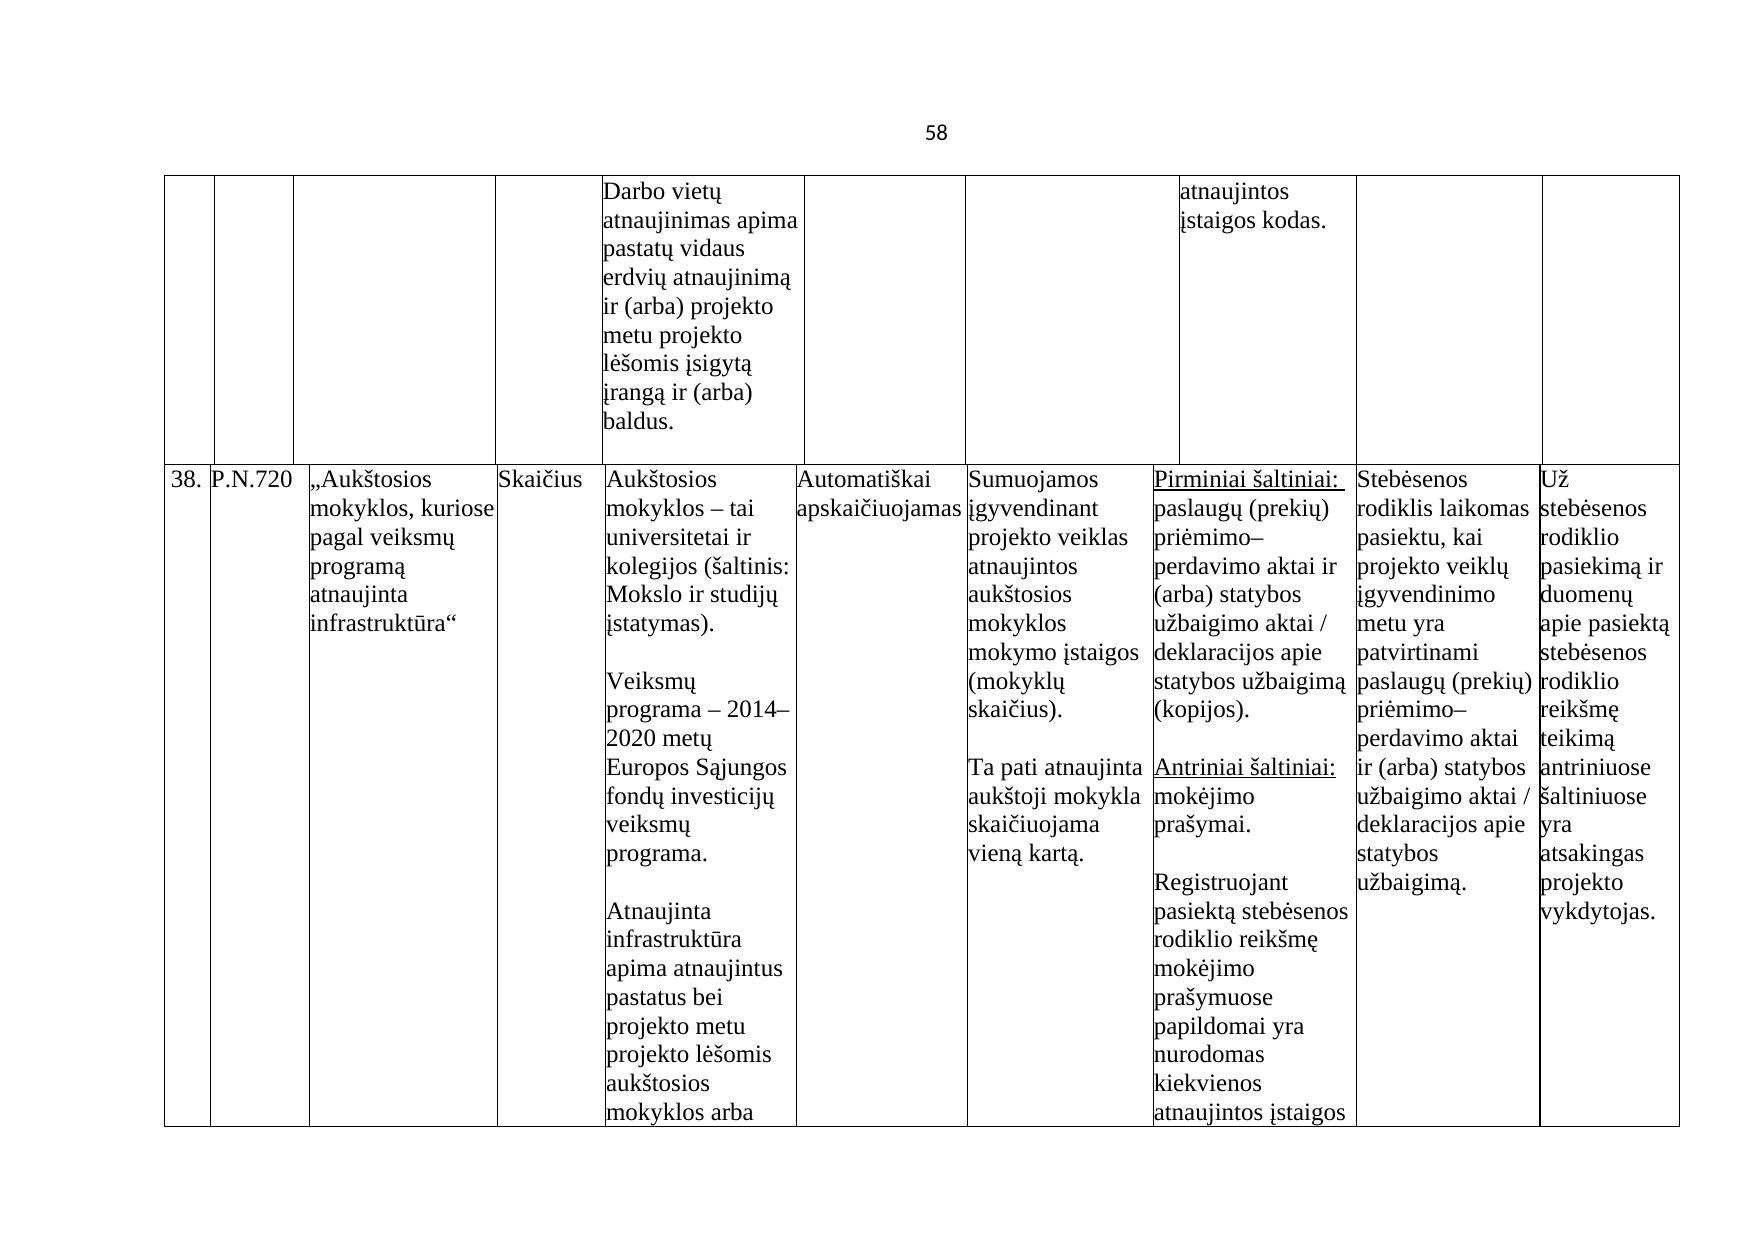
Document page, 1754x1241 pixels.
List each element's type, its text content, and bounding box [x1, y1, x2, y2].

table_cell Stebėsenos rodiklis laikomas pasiektu, kai projekto veiklų įgyvendinimo metu yra patvirtinami paslaugų (prekių) priėmimo– perdavimo aktai ir (arba) statybos užbaigimo aktai / deklaracijos apie statybos užbaigimą. [1357, 465, 1539, 1126]
table_cell 38. [165, 465, 210, 1126]
table_cell Darbo vietų atnaujinimas apima pastatų vidaus erdvių atnaujinimą ir (arba) projekto metu projekto lėšomis įsigytą įrangą ir (arba) baldus. [603, 176, 804, 463]
table_cell Skaičius [498, 465, 605, 1126]
table_cell [496, 176, 602, 463]
table_cell [165, 176, 214, 463]
table_cell [966, 176, 1179, 463]
table_cell [1543, 176, 1679, 463]
table_cell [805, 176, 965, 463]
table_cell Sumuojamos įgyvendinant projekto veiklas atnaujintos aukštosios mokyklos mokymo įstaigos (mokyklų skaičius). Ta pati atnaujinta aukštoji mokykla skaičiuojama vieną kartą. [968, 465, 1153, 1126]
table_cell [1357, 176, 1542, 463]
table_cell atnaujintos įstaigos kodas. [1180, 176, 1356, 463]
table_cell Pirminiai šaltiniai: paslaugų (prekių) priėmimo–perdavimo aktai ir (arba) statybos užbaigimo aktai / deklaracijos apie statybos užbaigimą (kopijos). Antriniai šaltiniai: mokėjimo prašymai. Registruojant pasiektą stebėsenos rodiklio reikšmę mokėjimo prašymuose papildomai yra nurodomas kiekvienos atnaujintos įstaigos [1154, 465, 1356, 1126]
table_cell [294, 176, 495, 463]
table_cell Aukštosios mokyklos – tai universitetai ir kolegijos (šaltinis: Mokslo ir studijų įstatymas). Veiksmų programa – 2014–2020 metų Europos Sąjungos fondų investicijų veiksmų programa. Atnaujinta infrastruktūra apima atnaujintus pastatus bei projekto metu projekto lėšomis aukštosios mokyklos arba [606, 465, 796, 1126]
table_cell Automatiškai apskaičiuojamas [797, 465, 967, 1126]
table_cell [215, 176, 293, 463]
table_cell Už stebėsenos rodiklio pasiekimą ir duomenų apie pasiektą stebėsenos rodiklio reikšmę teikimą antriniuose šaltiniuose yra atsakingas projekto vykdytojas. [1541, 465, 1679, 1126]
table_cell „Aukštosios mokyklos, kuriose pagal veiksmų programą atnaujinta infrastruktūra“ [310, 465, 497, 1126]
table_cell P.N.720 [211, 465, 309, 1126]
